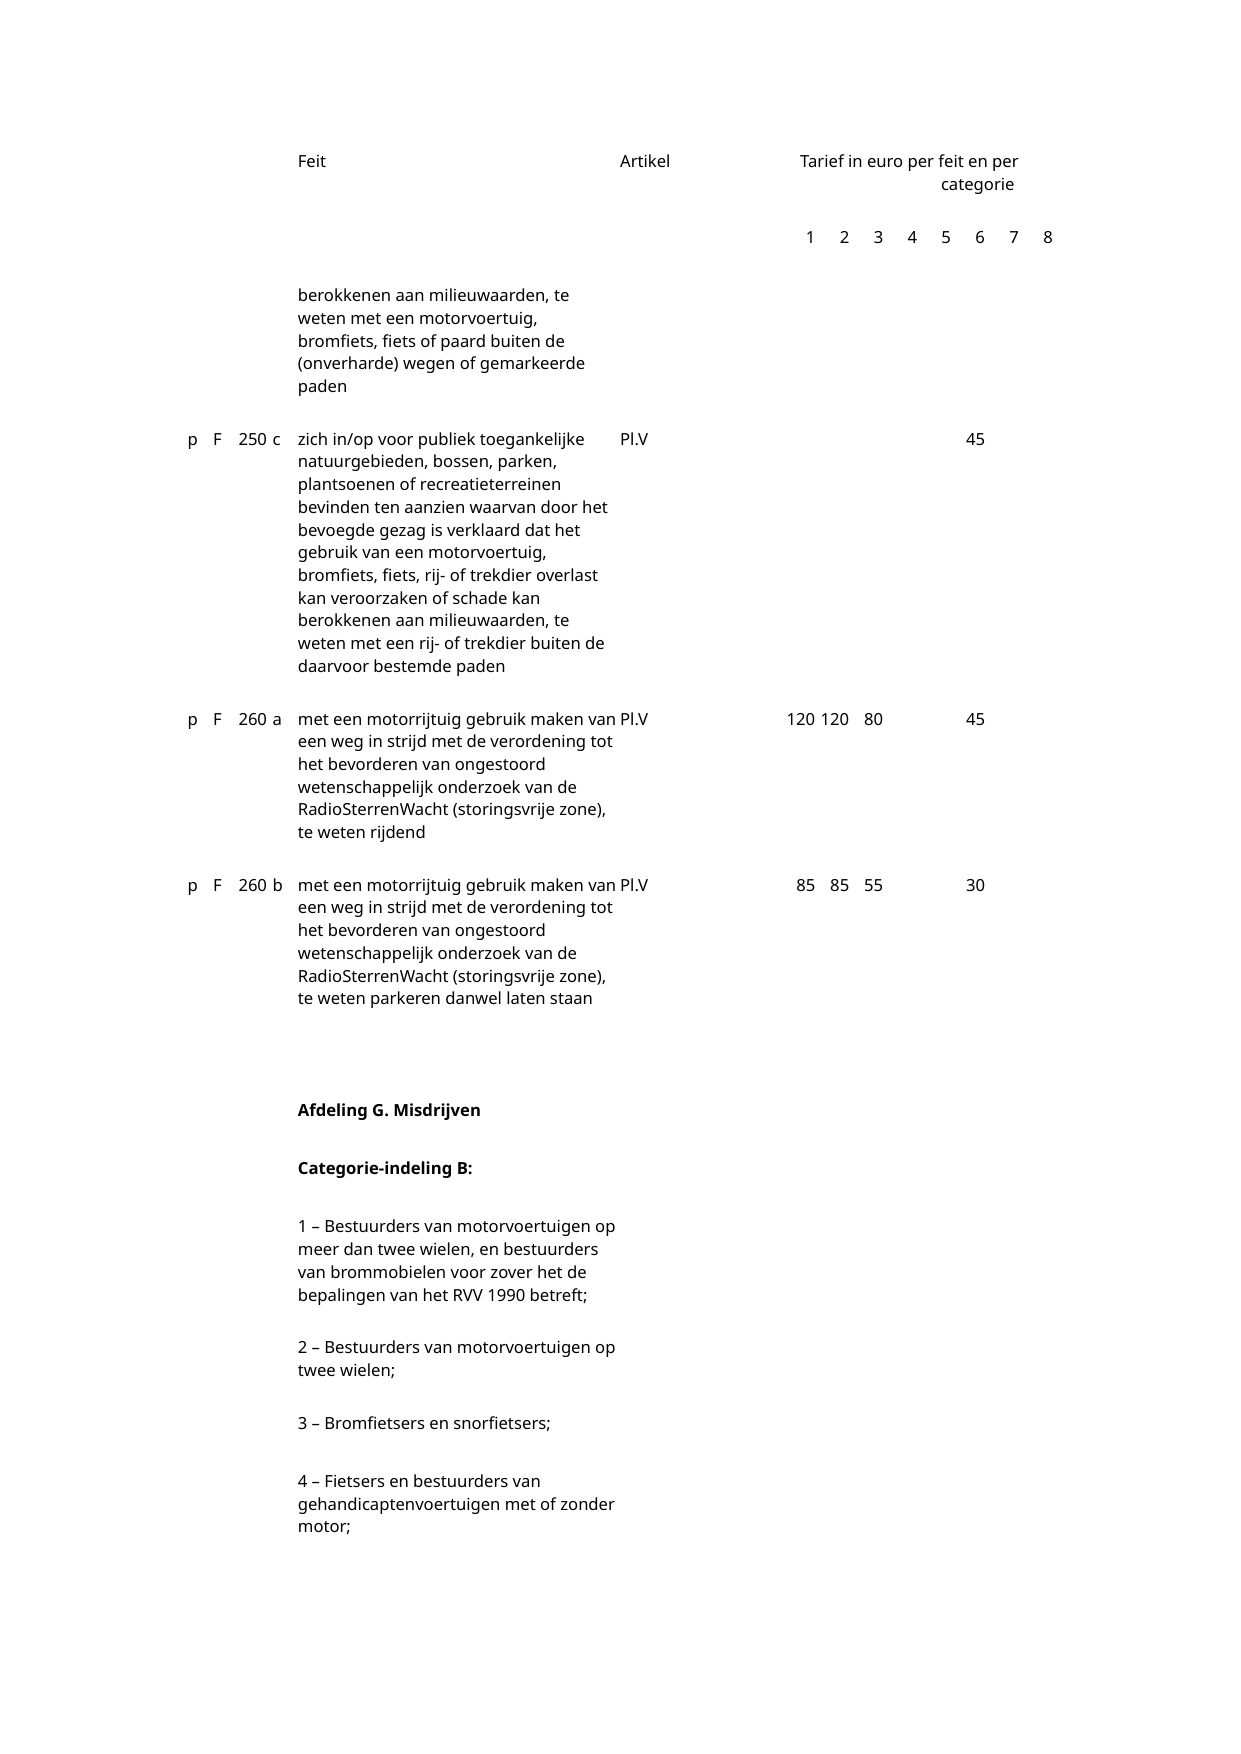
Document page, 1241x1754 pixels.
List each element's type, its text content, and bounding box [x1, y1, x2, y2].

table_cell [985, 1336, 1019, 1411]
table_cell [815, 1215, 849, 1336]
table_cell [917, 1040, 951, 1098]
table_cell p [188, 874, 213, 1040]
table_cell [620, 1336, 781, 1411]
table_cell 260 [238, 874, 272, 1040]
table_cell [272, 1157, 298, 1215]
table_header Artikel [620, 150, 781, 225]
table_cell [213, 1098, 238, 1157]
table_cell [985, 874, 1019, 1040]
table_cell [883, 1336, 917, 1411]
table_cell [188, 1470, 213, 1568]
table_cell [188, 1411, 213, 1470]
table_cell [849, 428, 883, 707]
table_cell [620, 1040, 781, 1098]
table_cell 250 [238, 428, 272, 707]
table_cell [1019, 1098, 1053, 1157]
table_cell [213, 284, 238, 427]
table_cell 7 [985, 225, 1019, 284]
table_header [238, 150, 272, 225]
table_cell [188, 1336, 213, 1411]
table_cell Pl.V [620, 874, 781, 1040]
table_cell 8 [1019, 225, 1053, 284]
table_cell [1019, 1157, 1053, 1215]
table_cell [213, 1411, 238, 1470]
table_header [188, 150, 213, 225]
table_cell p [188, 428, 213, 707]
table_cell [985, 1098, 1019, 1157]
table_cell [917, 284, 951, 427]
table_cell Categorie-indeling B: [298, 1157, 620, 1215]
table_cell [781, 1157, 815, 1215]
table_cell 1 [781, 225, 815, 284]
table_cell 85 [815, 874, 849, 1040]
table_cell 55 [849, 874, 883, 1040]
table_cell [238, 1411, 272, 1470]
table_cell [1019, 1411, 1053, 1470]
table_cell [951, 1098, 985, 1157]
table_cell [917, 1411, 951, 1470]
table_cell [238, 284, 272, 427]
table_header [1019, 150, 1053, 225]
table_cell [1019, 1470, 1053, 1568]
table_cell [883, 874, 917, 1040]
table_cell [1019, 428, 1053, 707]
table_cell [1019, 284, 1053, 427]
table_cell 3 [849, 225, 883, 284]
table_cell 30 [951, 874, 985, 1040]
table_cell [298, 225, 620, 284]
table_header Tarief in euro per feit en per categorie [781, 150, 1019, 225]
table_cell [951, 1411, 985, 1470]
table_cell 3 – Bromfietsers en snorfietsers; [298, 1411, 620, 1470]
table_cell [883, 1411, 917, 1470]
table_cell [238, 225, 272, 284]
table_cell [238, 1098, 272, 1157]
table_cell [1019, 1040, 1053, 1098]
table_cell [849, 284, 883, 427]
table_cell [815, 1411, 849, 1470]
table_cell [238, 1157, 272, 1215]
table_cell [272, 1411, 298, 1470]
table_cell 6 [951, 225, 985, 284]
table_cell [213, 1336, 238, 1411]
table_cell 120 [815, 707, 849, 873]
table_cell [917, 874, 951, 1040]
table_cell [951, 1336, 985, 1411]
table_cell met een motorrijtuig gebruik maken van een weg in strijd met de verordening tot het bevorderen van ongestoord wetenschappelijk onderzoek van de RadioSterrenWacht (storingsvrije zone), te weten rijdend [298, 707, 620, 873]
table_cell [272, 1470, 298, 1568]
table_cell 4 [883, 225, 917, 284]
table_cell [985, 428, 1019, 707]
table_cell F [213, 428, 238, 707]
table_cell [849, 1411, 883, 1470]
table_cell [815, 1157, 849, 1215]
table_cell [883, 1098, 917, 1157]
table_cell 80 [849, 707, 883, 873]
table_cell [188, 1040, 213, 1098]
table_cell [985, 1040, 1019, 1098]
table_cell [298, 1040, 620, 1098]
table_cell berokkenen aan milieuwaarden, te weten met een motorvoertuig, bromfiets, fiets of paard buiten de (onverharde) wegen of gemarkeerde paden [298, 284, 620, 427]
table_cell [917, 1336, 951, 1411]
table_cell [1019, 874, 1053, 1040]
table_cell [815, 1470, 849, 1568]
table_cell 1 – Bestuurders van motorvoertuigen op meer dan twee wielen, en bestuurders van brommobielen voor zover het de bepalingen van het RVV 1990 betreft; [298, 1215, 620, 1336]
table_cell [951, 1215, 985, 1336]
table_cell [917, 1098, 951, 1157]
table_cell [815, 428, 849, 707]
table_cell [985, 707, 1019, 873]
table_cell Pl.V [620, 428, 781, 707]
table_cell [238, 1040, 272, 1098]
table_cell [1019, 707, 1053, 873]
table_cell [620, 1157, 781, 1215]
table_header Feit [298, 150, 620, 225]
table_cell [188, 284, 213, 427]
table_cell [188, 1215, 213, 1336]
table_cell [951, 1040, 985, 1098]
table_cell [620, 1098, 781, 1157]
table_cell [781, 1411, 815, 1470]
table_cell zich in/op voor publiek toegankelijke natuurgebieden, bossen, parken, plantsoenen of recreatieterreinen bevinden ten aanzien waarvan door het bevoegde gezag is verklaard dat het gebruik van een motorvoertuig, bromfiets, fiets, rij- of trekdier overlast kan veroorzaken of schade kan berokkenen aan milieuwaarden, te weten met een rij- of trekdier buiten de daarvoor bestemde paden [298, 428, 620, 707]
table_header [272, 150, 298, 225]
table_cell p [188, 707, 213, 873]
table_cell [188, 1157, 213, 1215]
table_cell [849, 1157, 883, 1215]
table_cell [188, 1098, 213, 1157]
table_cell [781, 428, 815, 707]
table_cell [620, 284, 781, 427]
table_cell [917, 1215, 951, 1336]
table_cell [781, 1098, 815, 1157]
table_cell [815, 284, 849, 427]
table_cell [849, 1098, 883, 1157]
table_cell [883, 1215, 917, 1336]
table_cell [815, 1040, 849, 1098]
table_cell [213, 1470, 238, 1568]
table_cell [272, 1336, 298, 1411]
table_cell [883, 428, 917, 707]
table_cell [883, 1157, 917, 1215]
table_cell [815, 1098, 849, 1157]
table_cell [951, 284, 985, 427]
table_cell [917, 428, 951, 707]
table_cell 45 [951, 428, 985, 707]
table_cell F [213, 874, 238, 1040]
table_cell [272, 284, 298, 427]
table_cell [849, 1040, 883, 1098]
table_cell [849, 1215, 883, 1336]
table_cell 85 [781, 874, 815, 1040]
table_cell [781, 1215, 815, 1336]
table_cell met een motorrijtuig gebruik maken van een weg in strijd met de verordening tot het bevorderen van ongestoord wetenschappelijk onderzoek van de RadioSterrenWacht (storingsvrije zone), te weten parkeren danwel laten staan [298, 874, 620, 1040]
table_cell 2 – Bestuurders van motorvoertuigen op twee wielen; [298, 1336, 620, 1411]
table_cell b [272, 874, 298, 1040]
table_cell F [213, 707, 238, 873]
table_cell [781, 1470, 815, 1568]
table_cell [188, 225, 213, 284]
table_cell a [272, 707, 298, 873]
table_cell 5 [917, 225, 951, 284]
table_cell [883, 284, 917, 427]
table_cell [883, 707, 917, 873]
table_cell [917, 707, 951, 873]
table_cell Afdeling G. Misdrijven [298, 1098, 620, 1157]
table_cell [951, 1470, 985, 1568]
table_cell [238, 1336, 272, 1411]
table_cell [272, 225, 298, 284]
table_cell 260 [238, 707, 272, 873]
table_cell [620, 1470, 781, 1568]
table_cell [272, 1040, 298, 1098]
table_cell [213, 225, 238, 284]
table_cell Pl.V [620, 707, 781, 873]
table_cell [1019, 1215, 1053, 1336]
table_cell [883, 1470, 917, 1568]
table_cell [272, 1215, 298, 1336]
table_cell [272, 1098, 298, 1157]
table_cell [849, 1336, 883, 1411]
table_cell [781, 1336, 815, 1411]
table_cell [985, 1157, 1019, 1215]
table_cell [985, 1215, 1019, 1336]
table_cell [985, 1470, 1019, 1568]
table_cell 2 [815, 225, 849, 284]
table_cell [917, 1157, 951, 1215]
table_cell [883, 1040, 917, 1098]
table_cell [849, 1470, 883, 1568]
table_cell [1019, 1336, 1053, 1411]
table_cell [213, 1215, 238, 1336]
table_cell [238, 1470, 272, 1568]
table_cell [815, 1336, 849, 1411]
table_cell 45 [951, 707, 985, 873]
table_cell [917, 1470, 951, 1568]
table_cell [213, 1040, 238, 1098]
table_cell [951, 1157, 985, 1215]
table_cell 4 – Fietsers en bestuurders van gehandicaptenvoertuigen met of zonder motor; [298, 1470, 620, 1568]
table_cell [985, 1411, 1019, 1470]
table_cell [781, 284, 815, 427]
table_cell [620, 225, 781, 284]
table_cell 120 [781, 707, 815, 873]
table_cell [620, 1411, 781, 1470]
table_cell [781, 1040, 815, 1098]
table_cell [238, 1215, 272, 1336]
table_cell [213, 1157, 238, 1215]
table_header [213, 150, 238, 225]
table_cell [620, 1215, 781, 1336]
table_cell c [272, 428, 298, 707]
table_cell [985, 284, 1019, 427]
